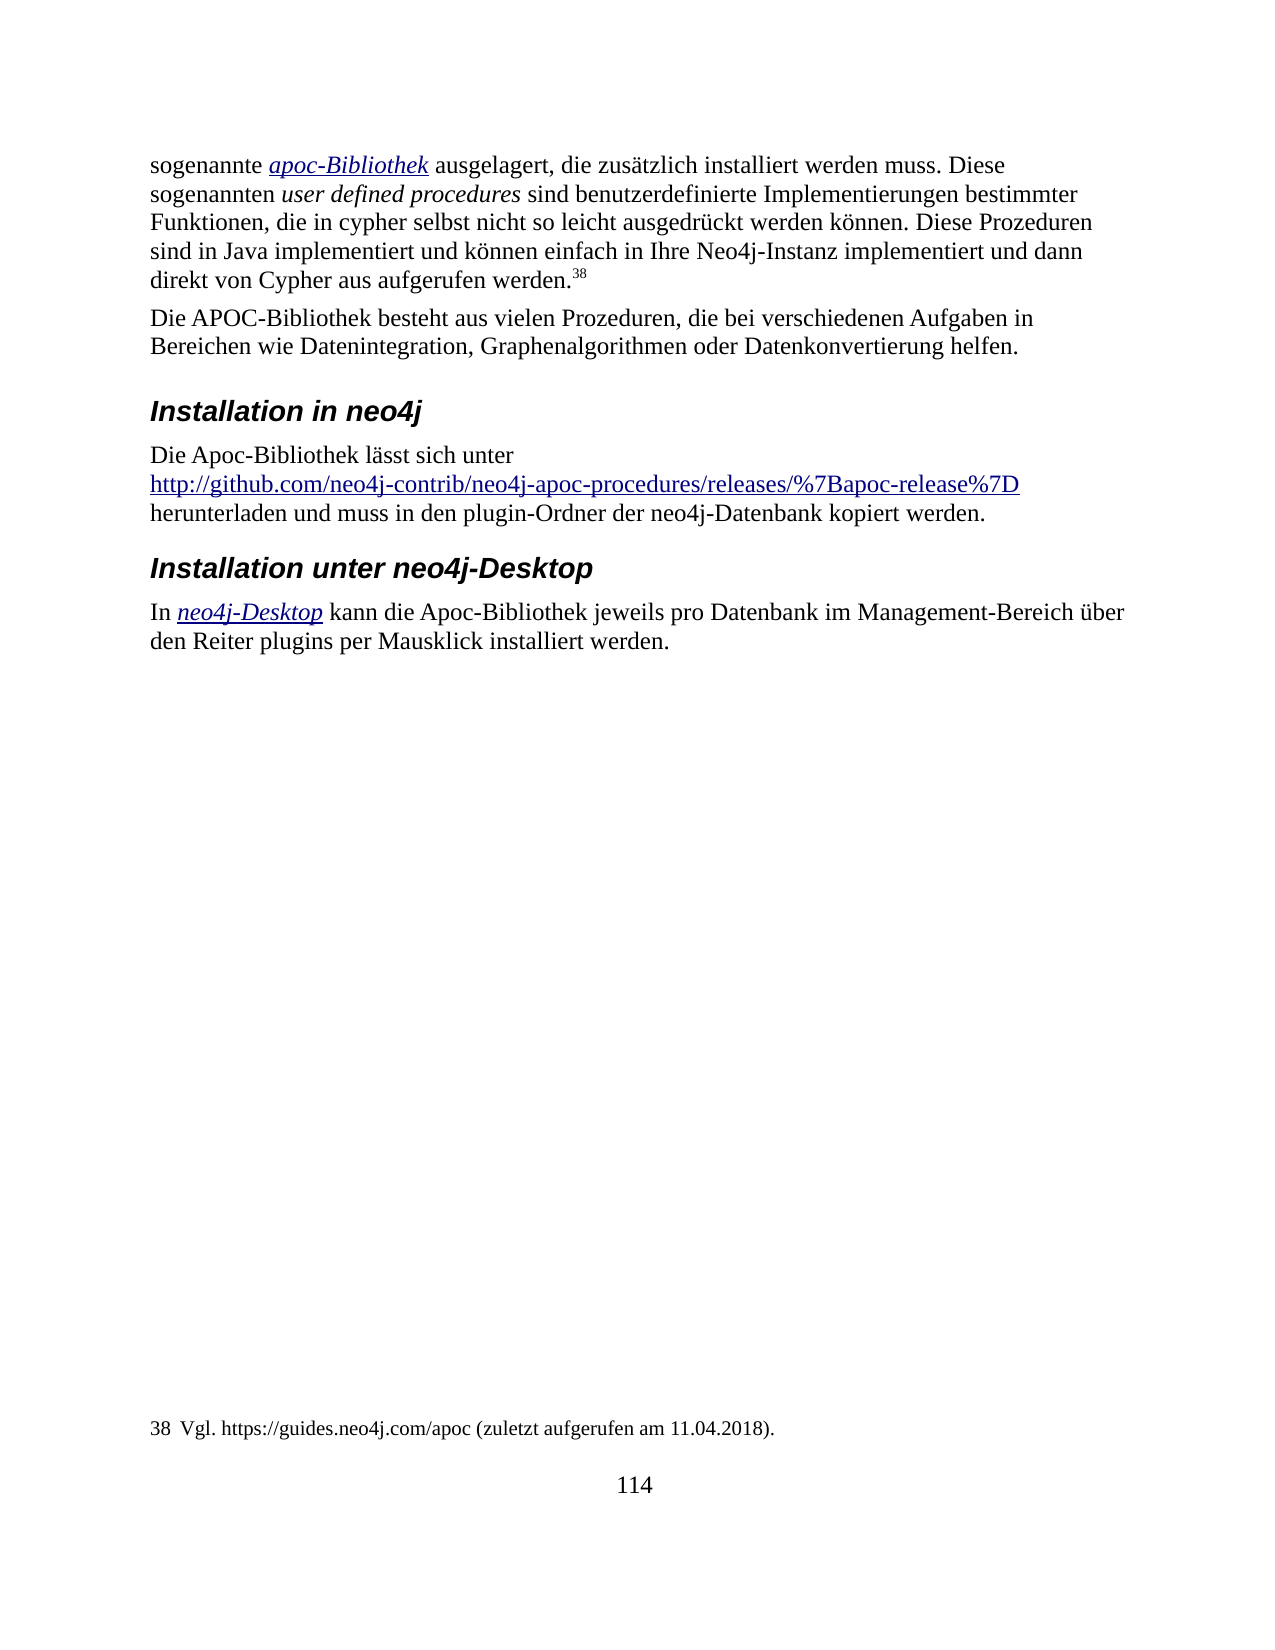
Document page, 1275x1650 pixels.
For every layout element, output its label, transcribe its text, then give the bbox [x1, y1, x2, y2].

text sogenannte apoc-Bibliothek ausgelagert, die zusätzlich installiert werden muss. Diese sogenannten user defined procedures sind benutzerdefinierte Implementierungen bestimmter Funktionen, die in cypher selbst nicht so leicht ausgedrückt werden können. Diese Prozeduren sind in Java implementiert und können einfach in Ihre Neo4j-Instanz implementiert und dann direkt von Cypher aus aufgerufen werden. [150, 150, 1125, 294]
text In neo4j-Desktop kann die Apoc-Bibliothek jeweils pro Datenbank im Management-Bereich über den Reiter plugins per Mausklick installiert werden. [150, 597, 1125, 655]
subtitle Installation unter neo4j-Desktop [150, 551, 1125, 585]
text Vgl. https://guides.neo4j.com/apoc (zuletzt aufgerufen am 11.04.2018). [150, 1416, 1125, 1440]
text Die APOC-Bibliothek besteht aus vielen Prozeduren, die bei verschiedenen Aufgaben in Bereichen wie Datenintegration, Graphenalgorithmen oder Datenkonvertierung helfen. [150, 303, 1125, 360]
subtitle Installation in neo4j [150, 394, 1125, 428]
text Die Apoc-Bibliothek lässt sich unter http://github.com/neo4j-contrib/neo4j-apoc-procedures/releases/%7Bapoc-release%7D herunterladen und muss in den plugin-Ordner der neo4j-Datenbank kopiert werden. [150, 440, 1125, 526]
